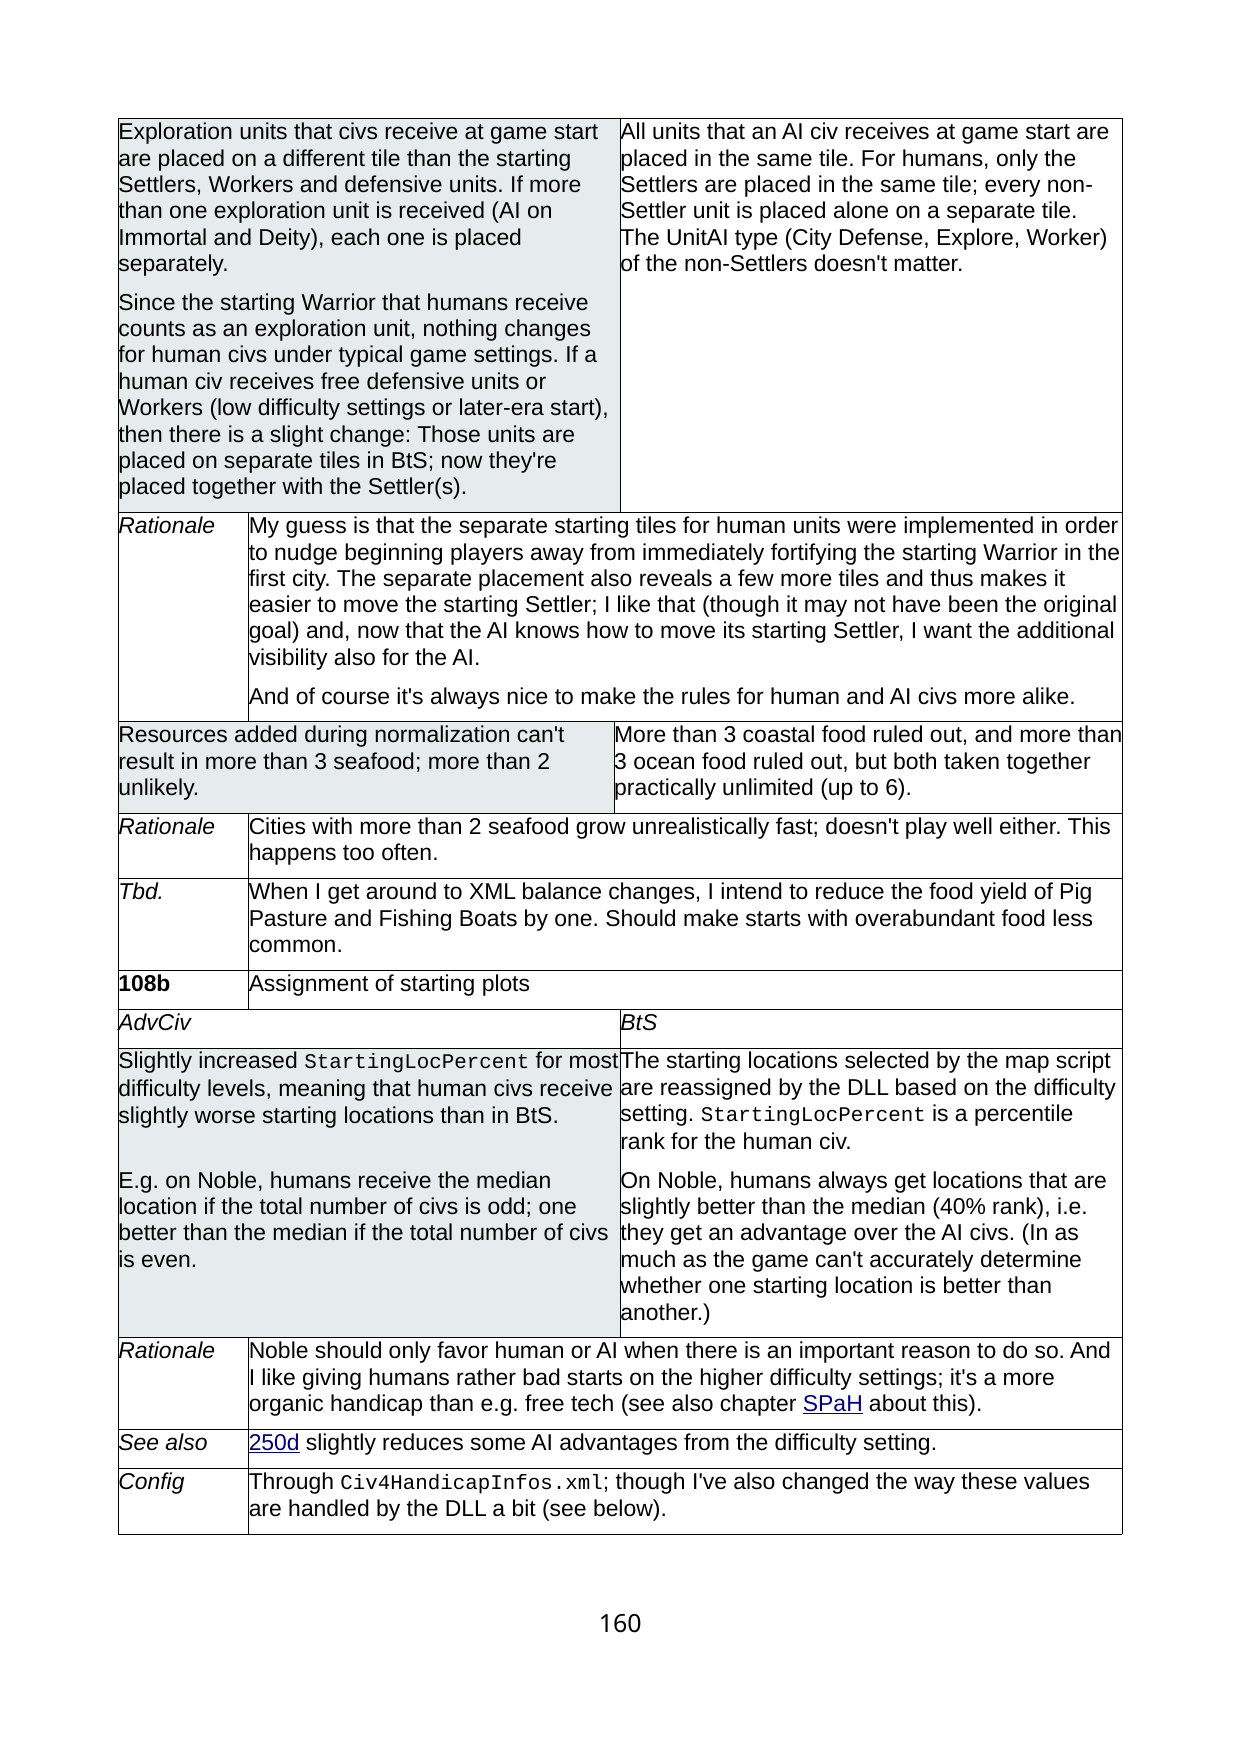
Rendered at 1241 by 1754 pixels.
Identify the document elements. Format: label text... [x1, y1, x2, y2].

table_cell More than 3 coastal food ruled out, and more than 3 ocean food ruled out, but both taken together practically unlimited (up to 6). [615, 722, 1122, 813]
table_cell Rationale [119, 814, 248, 878]
table_cell All units that an AI civ receives at game start are placed in the same tile. For humans, only the Settlers are placed in the same tile; every non-Settler unit is placed alone on a separate tile. The UnitAI type (City Defense, Explore, Worker) of the non-Settlers doesn't matter. [621, 119, 1122, 512]
table_cell AdvCiv [119, 1010, 620, 1047]
table_cell BtS [621, 1010, 1122, 1047]
table_cell Resources added during normalization can't result in more than 3 seafood; more than 2 unlikely. [119, 722, 614, 813]
table_cell My guess is that the separate starting tiles for human units were implemented in order to nudge beginning players away from immediately fortifying the starting Warrior in the first city. The separate placement also reveals a few more tiles and thus makes it easier to move the starting Settler; I like that (though it may not have been the original goal) and, now that the AI knows how to move its starting Settler, I want the additional visibility also for the AI. And of course it's always nice to make the rules for human and AI civs more alike. [249, 513, 1122, 721]
table_cell Tbd. [119, 879, 248, 970]
table_cell Rationale [119, 513, 248, 721]
table_cell When I get around to XML balance changes, I intend to reduce the food yield of Pig Pasture and Fishing Boats by one. Should make starts with overabundant food less common. [249, 879, 1122, 970]
table_cell Assignment of starting plots [249, 971, 1122, 1008]
table_cell See also [119, 1430, 248, 1468]
table_cell The starting locations selected by the map script are reassigned by the DLL based on the difficulty setting. StartingLocPercent is a percentile rank for the human civ. On Noble, humans always get locations that are slightly better than the median (40% rank), i.e. they get an advantage over the AI civs. (In as much as the game can't accurately determine whether one starting location is better than another.) [621, 1049, 1122, 1337]
table_cell Rationale [119, 1338, 248, 1429]
table_cell Config [119, 1469, 248, 1534]
table_cell Cities with more than 2 seafood grow unrealistically fast; doesn't play well either. This happens too often. [249, 814, 1122, 878]
table_cell 250d slightly reduces some AI advantages from the difficulty setting. [249, 1430, 1122, 1468]
table_cell Exploration units that civs receive at game start are placed on a different tile than the starting Settlers, Workers and defensive units. If more than one exploration unit is received (AI on Immortal and Deity), each one is placed separately. Since the starting Warrior that humans receive counts as an exploration unit, nothing changes for human civs under typical game settings. If a human civ receives free defensive units or Workers (low difficulty settings or later-era start), then there is a slight change: Those units are placed on separate tiles in BtS; now they're placed together with the Settler(s). [119, 119, 620, 512]
table_cell Through Civ4HandicapInfos.xml; though I've also changed the way these values are handled by the DLL a bit (see below). [249, 1469, 1122, 1534]
table_cell Noble should only favor human or AI when there is an important reason to do so. And I like giving humans rather bad starts on the higher difficulty settings; it's a more organic handicap than e.g. free tech (see also chapter SPaH about this). [249, 1338, 1122, 1429]
table_cell 108b [119, 971, 248, 1008]
table_cell Slightly increased StartingLocPercent for most difficulty levels, meaning that human civs receive slightly worse starting locations than in BtS. E.g. on Noble, humans receive the median location if the total number of civs is odd; one better than the median if the total number of civs is even. [119, 1049, 620, 1337]
